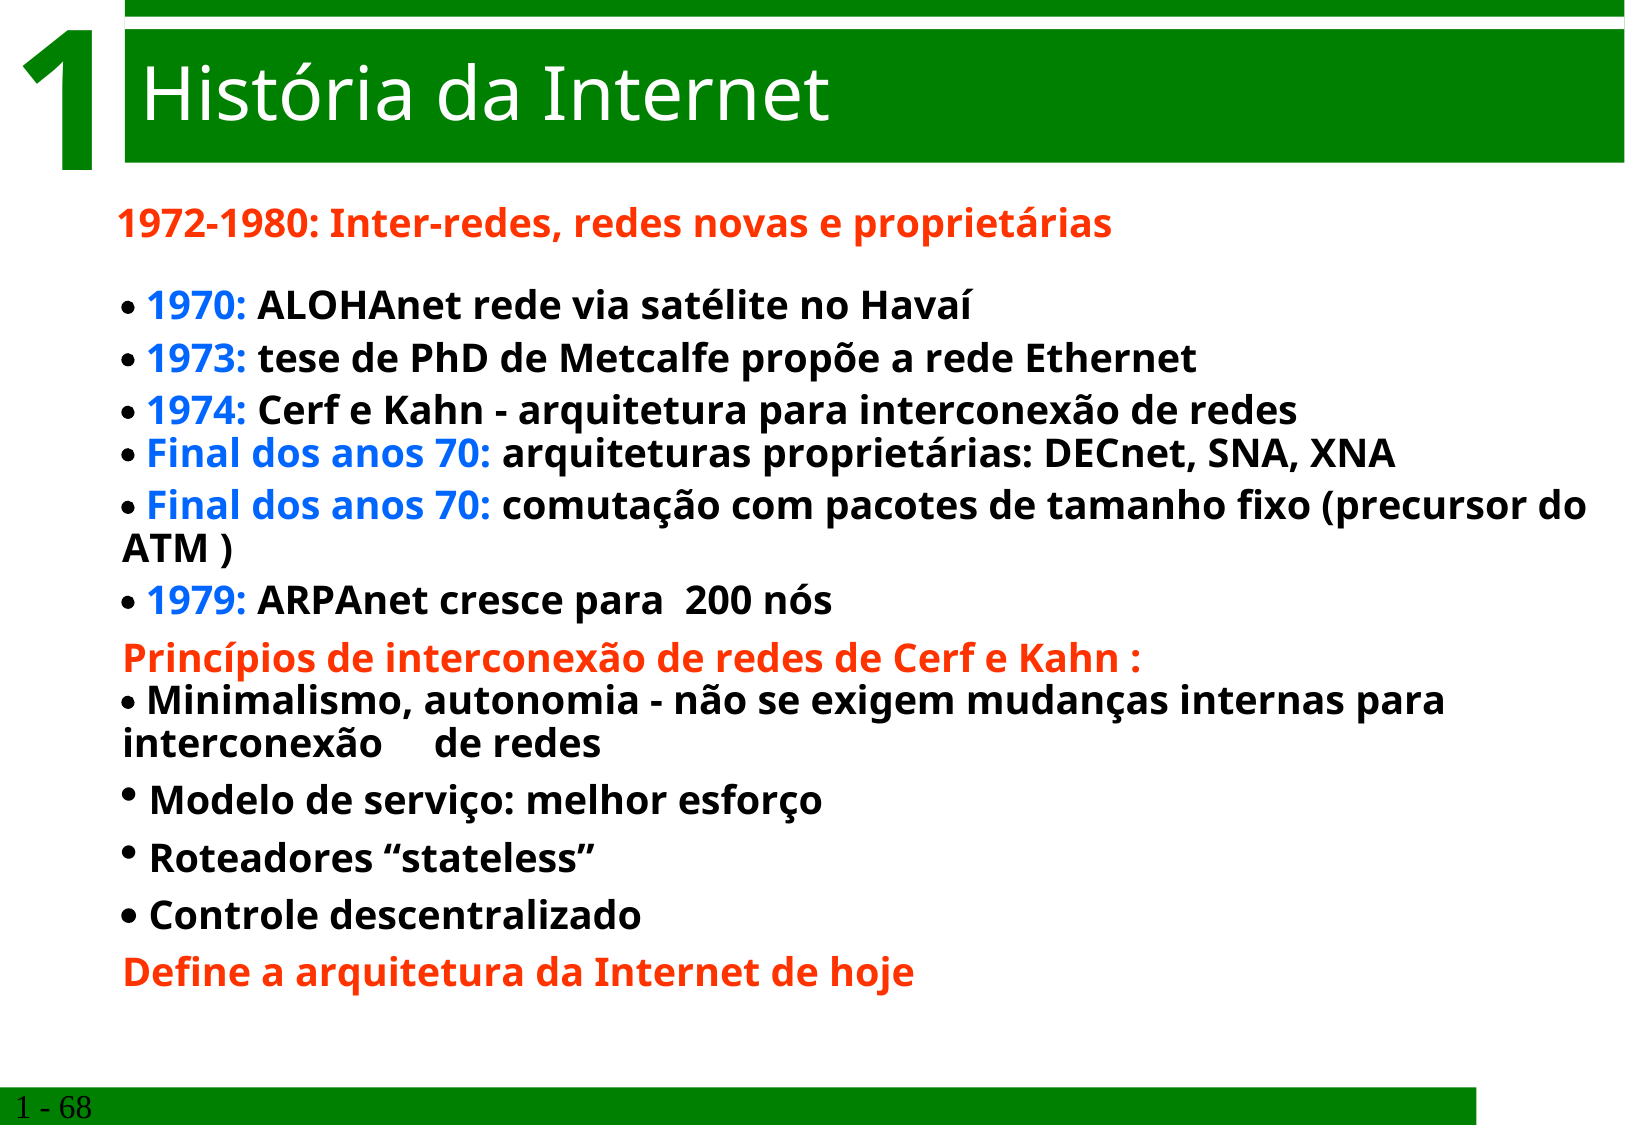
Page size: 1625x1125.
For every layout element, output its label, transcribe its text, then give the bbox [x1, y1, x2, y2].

text_box História da Internet [125, 37, 1625, 138]
text_box 1972-1980: Inter-redes, redes novas e proprietárias [101, 168, 1518, 275]
list  1970: ALOHAnet rede via satélite no Havaí  1973: tese de PhD de Metcalfe propõe a rede Ethernet  1974: Cerf e Kahn - arquitetura para interconexão de redes  Final dos anos 70: arquiteturas proprietárias: DECnet, SNA, XNA  Final dos anos 70: comutação com pacotes de tamanho fixo (precursor do ATM )  1979: ARPAnet cresce para 200 nós Princípios de interconexão de redes de Cerf e Kahn :  Minimalismo, autonomia - não se exigem mudanças internas para interconexão de redes Modelo de serviço: melhor esforço Roteadores “stateless”  Controle descentralizado Define a arquitetura da Internet de hoje [107, 278, 1605, 1010]
